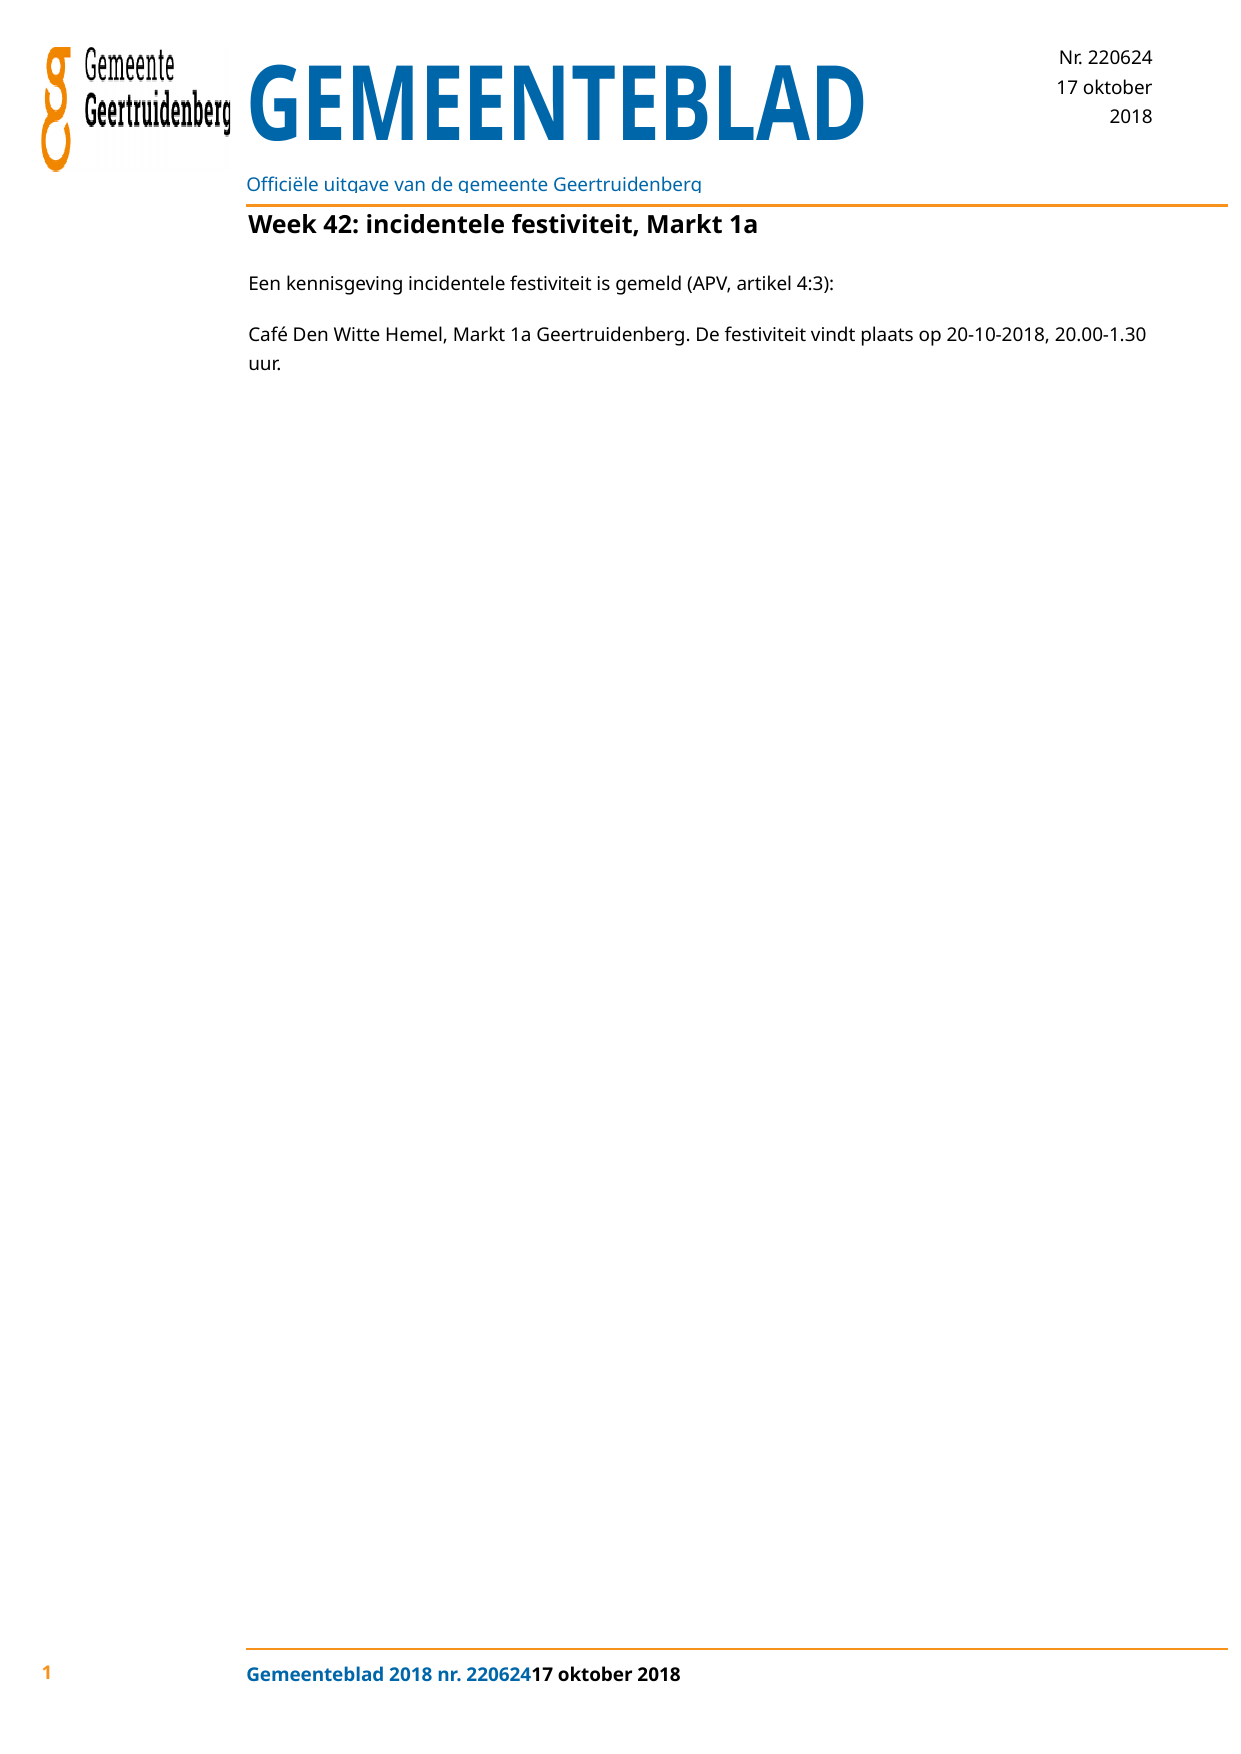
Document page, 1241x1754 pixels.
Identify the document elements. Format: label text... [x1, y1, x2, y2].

text Een kennisgeving incidentele festiviteit is gemeld (APV, artikel 4:3): [248, 270, 1152, 296]
text Week 42: incidentele festiviteit, Markt 1a [248, 207, 1152, 241]
text Café Den Witte Hemel, Markt 1a Geertruidenberg. De festiviteit vindt plaats op 20-10-2018, 20.00-1.30 uur. [248, 321, 1152, 376]
picture [41, 47, 231, 172]
